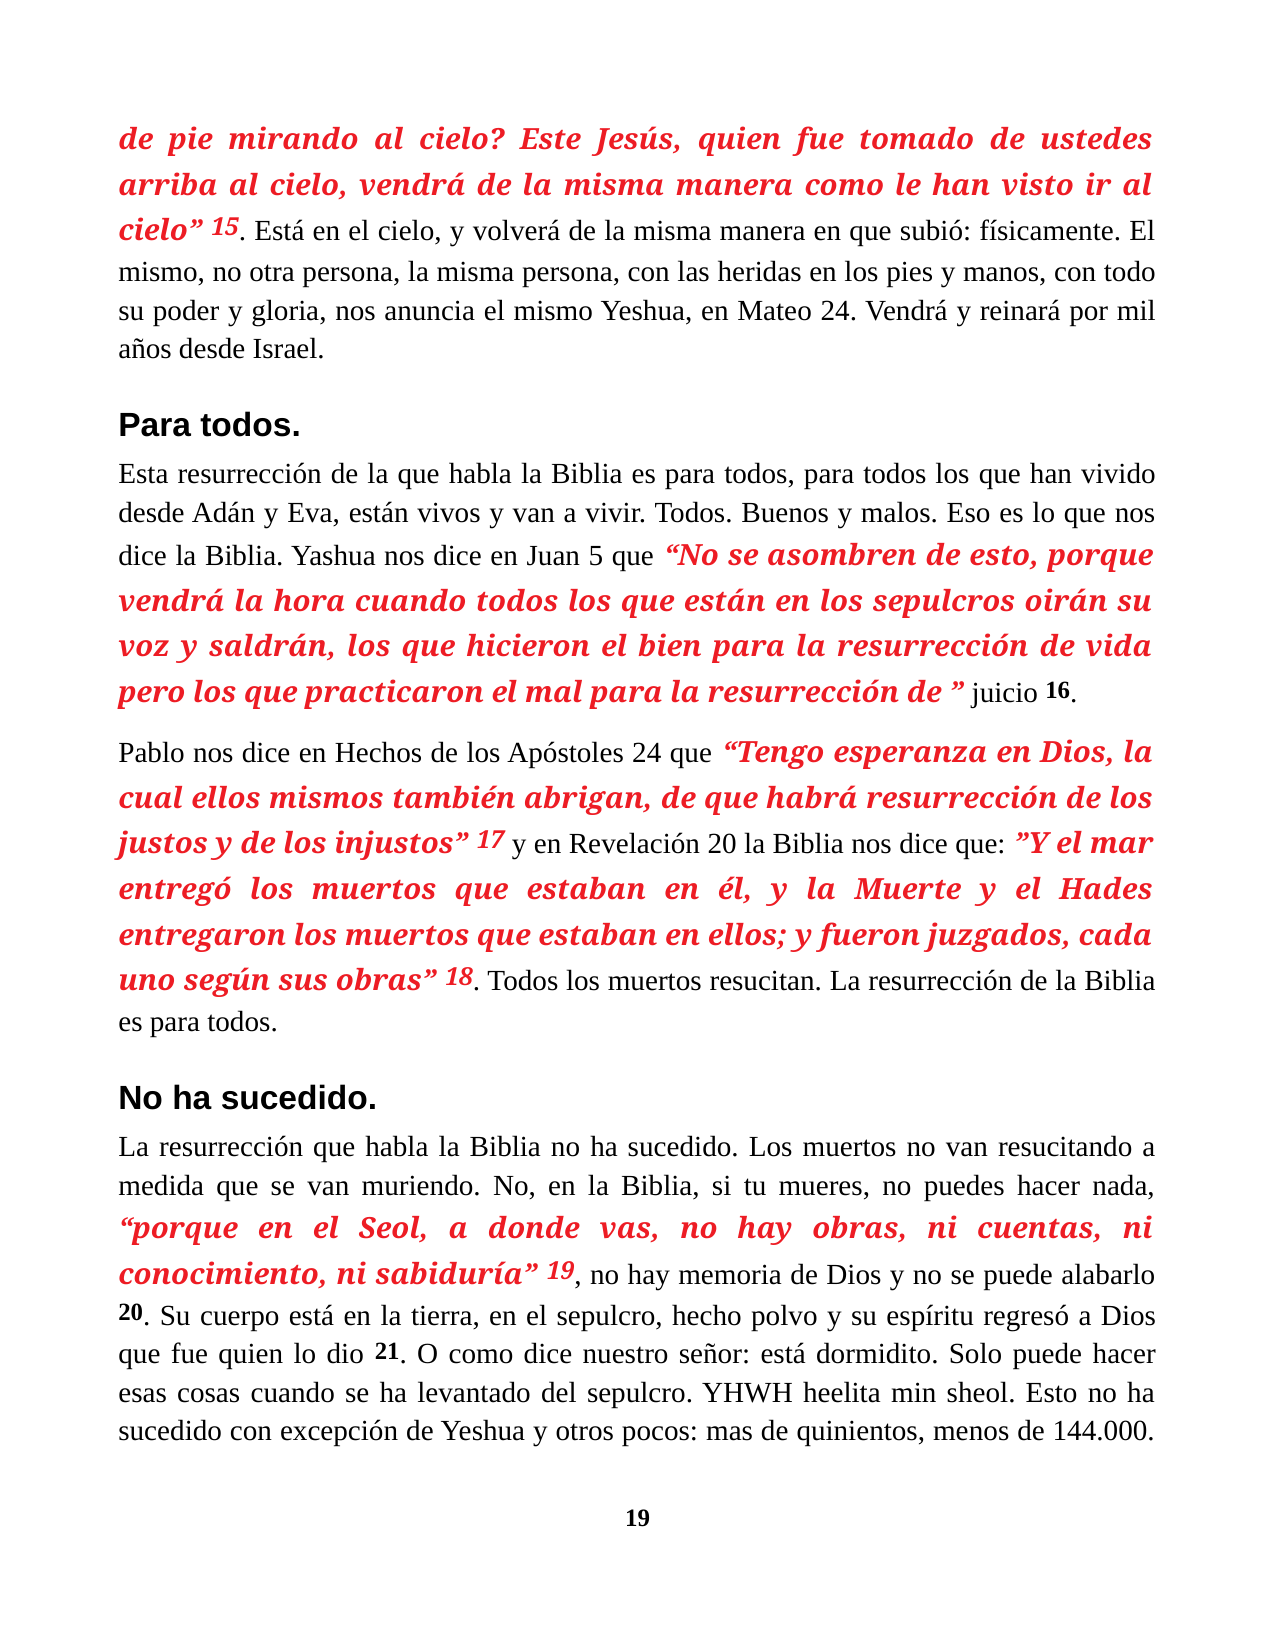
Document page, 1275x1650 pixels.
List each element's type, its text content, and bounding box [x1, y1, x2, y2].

subtitle Para todos. [118, 405, 1157, 444]
text de pie mirando al cielo? Este Jesús, quien fue tomado de ustedes arriba al cielo, vendrá de la misma manera como le han visto ir al cielo” . Está en el cielo, y volverá de la misma manera en que subió: físicamente. El mismo, no otra persona, la misma persona, con las heridas en los pies y manos, con todo su poder y gloria, nos anuncia el mismo Yeshua, en Mateo 24. Vendrá y reinará por mil años desde Israel. [118, 118, 1157, 365]
text Esta resurrección de la que habla la Biblia es para todos, para todos los que han vivido desde Adán y Eva, están vivos y van a vivir. Todos. Buenos y malos. Eso es lo que nos dice la Biblia. Yashua nos dice en Juan 5 que “No se asombren de esto, porque vendrá la hora cuando todos los que están en los sepulcros oirán su voz y saldrán, los que hicieron el bien para la resurrección de vida pero los que practicaron el mal para la resurrección de ” juicio . [118, 456, 1157, 711]
text La resurrección que habla la Biblia no ha sucedido. Los muertos no van resucitando a medida que se van muriendo. No, en la Biblia, si tu mueres, no puedes hacer nada, “porque en el Seol, a donde vas, no hay obras, ni cuentas, ni conocimiento, ni sabiduría” , no hay memoria de Dios y no se puede alabarlo . Su cuerpo está en la tierra, en el sepulcro, hecho polvo y su espíritu regresó a Dios que fue quien lo dio . O como dice nuestro señor: está dormidito. Solo puede hacer esas cosas cuando se ha levantado del sepulcro. YHWH heelita min sheol. Esto no ha sucedido con excepción de Yeshua y otros pocos: mas de quinientos, menos de 144.000. [118, 1129, 1157, 1447]
subtitle No ha sucedido. [118, 1078, 1157, 1117]
text Pablo nos dice en Hechos de los Apóstoles 24 que “Tengo esperanza en Dios, la cual ellos mismos también abrigan, de que habrá resurrección de los justos y de los injustos” y en Revelación 20 la Biblia nos dice que: ”Y el mar entregó los muertos que estaban en él, y la Muerte y el Hades entregaron los muertos que estaban en ellos; y fueron juzgados, cada uno según sus obras” . Todos los muertos resucitan. La resurrección de la Biblia es para todos. [118, 731, 1157, 1038]
